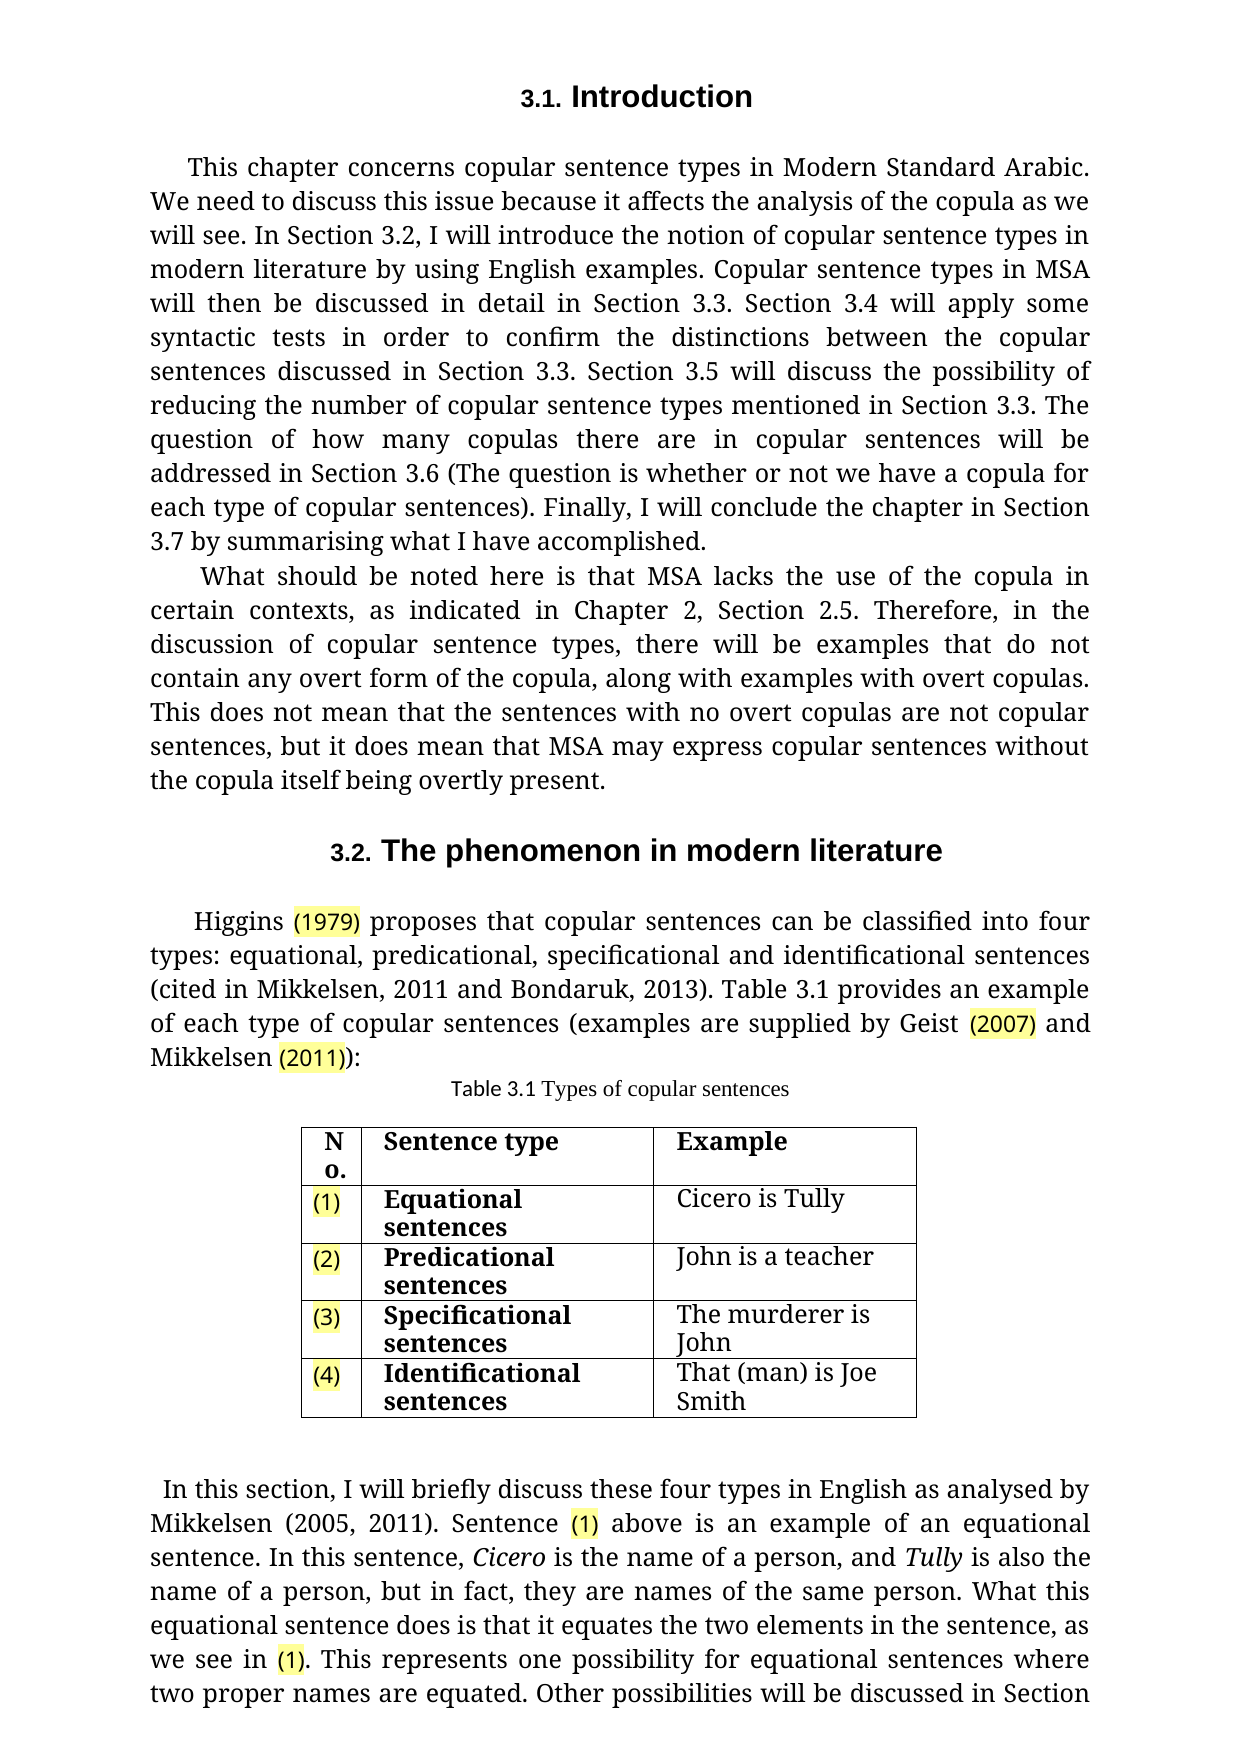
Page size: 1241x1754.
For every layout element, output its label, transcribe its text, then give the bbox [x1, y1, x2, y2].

text What should be noted here is that MSA lacks the use of the copula in certain contexts, as indicated in Chapter 2, Section 2.5. Therefore, in the discussion of copular sentence types, there will be examples that do not contain any overt form of the copula, along with examples with overt copulas. This does not mean that the sentences with no overt copulas are not copular sentences, but it does mean that MSA may express copular sentences without the copula itself being overtly present. [150, 558, 1091, 797]
text Table 3.1 Types of copular sentences [153, 1074, 1087, 1102]
table_cell Predicational sentences [362, 1244, 653, 1300]
table_cell (2) [302, 1244, 361, 1300]
text Higgins (1979) proposes that copular sentences can be classified into four types: equational, predicational, specificational and identificational sentences (cited in Mikkelsen, 2011 and Bondaruk, 2013). Table 3.1 provides an example of each type of copular sentences (examples are supplied by Geist (2007) and Mikkelsen (2011)): [150, 903, 1091, 1074]
table_cell Identificational sentences [362, 1359, 653, 1417]
table_cell (1) [302, 1186, 361, 1242]
table_cell Specificational sentences [362, 1301, 653, 1358]
table_cell That (man) is Joe Smith [654, 1359, 916, 1417]
table_header No. [302, 1128, 361, 1184]
subtitle The phenomenon in modern literature [150, 832, 1123, 868]
table_cell Cicero is Tully [654, 1186, 916, 1242]
table_cell The murderer is John [654, 1301, 916, 1358]
table_cell (4) [302, 1359, 361, 1417]
text In this section, I will briefly discuss these four types in English as analysed by Mikkelsen (2005, 2011). Sentence (1) above is an example of an equational sentence. In this sentence, Cicero is the name of a person, and Tully is also the name of a person, but in fact, they are names of the same person. What this equational sentence does is that it equates the two elements in the sentence, as we see in (1). This represents one possibility for equational sentences where two proper names are equated. Other possibilities will be discussed in Section [150, 1472, 1091, 1710]
table_cell (3) [302, 1301, 361, 1358]
subtitle Introduction [150, 78, 1123, 114]
text This chapter concerns copular sentence types in Modern Standard Arabic. We need to discuss this issue because it affects the analysis of the copula as we will see. In Section 3.2, I will introduce the notion of copular sentence types in modern literature by using English examples. Copular sentence types in MSA will then be discussed in detail in Section 3.3. Section 3.4 will apply some syntactic tests in order to confirm the distinctions between the copular sentences discussed in Section 3.3. Section 3.5 will discuss the possibility of reducing the number of copular sentence types mentioned in Section 3.3. The question of how many copulas there are in copular sentences will be addressed in Section 3.6 (The question is whether or not we have a copula for each type of copular sentences). Finally, I will conclude the chapter in Section 3.7 by summarising what I have accomplished. [150, 149, 1091, 558]
table_cell Equational sentences [362, 1186, 653, 1242]
table_cell John is a teacher [654, 1244, 916, 1300]
table_header Example [654, 1128, 916, 1184]
table_header Sentence type [362, 1128, 653, 1184]
